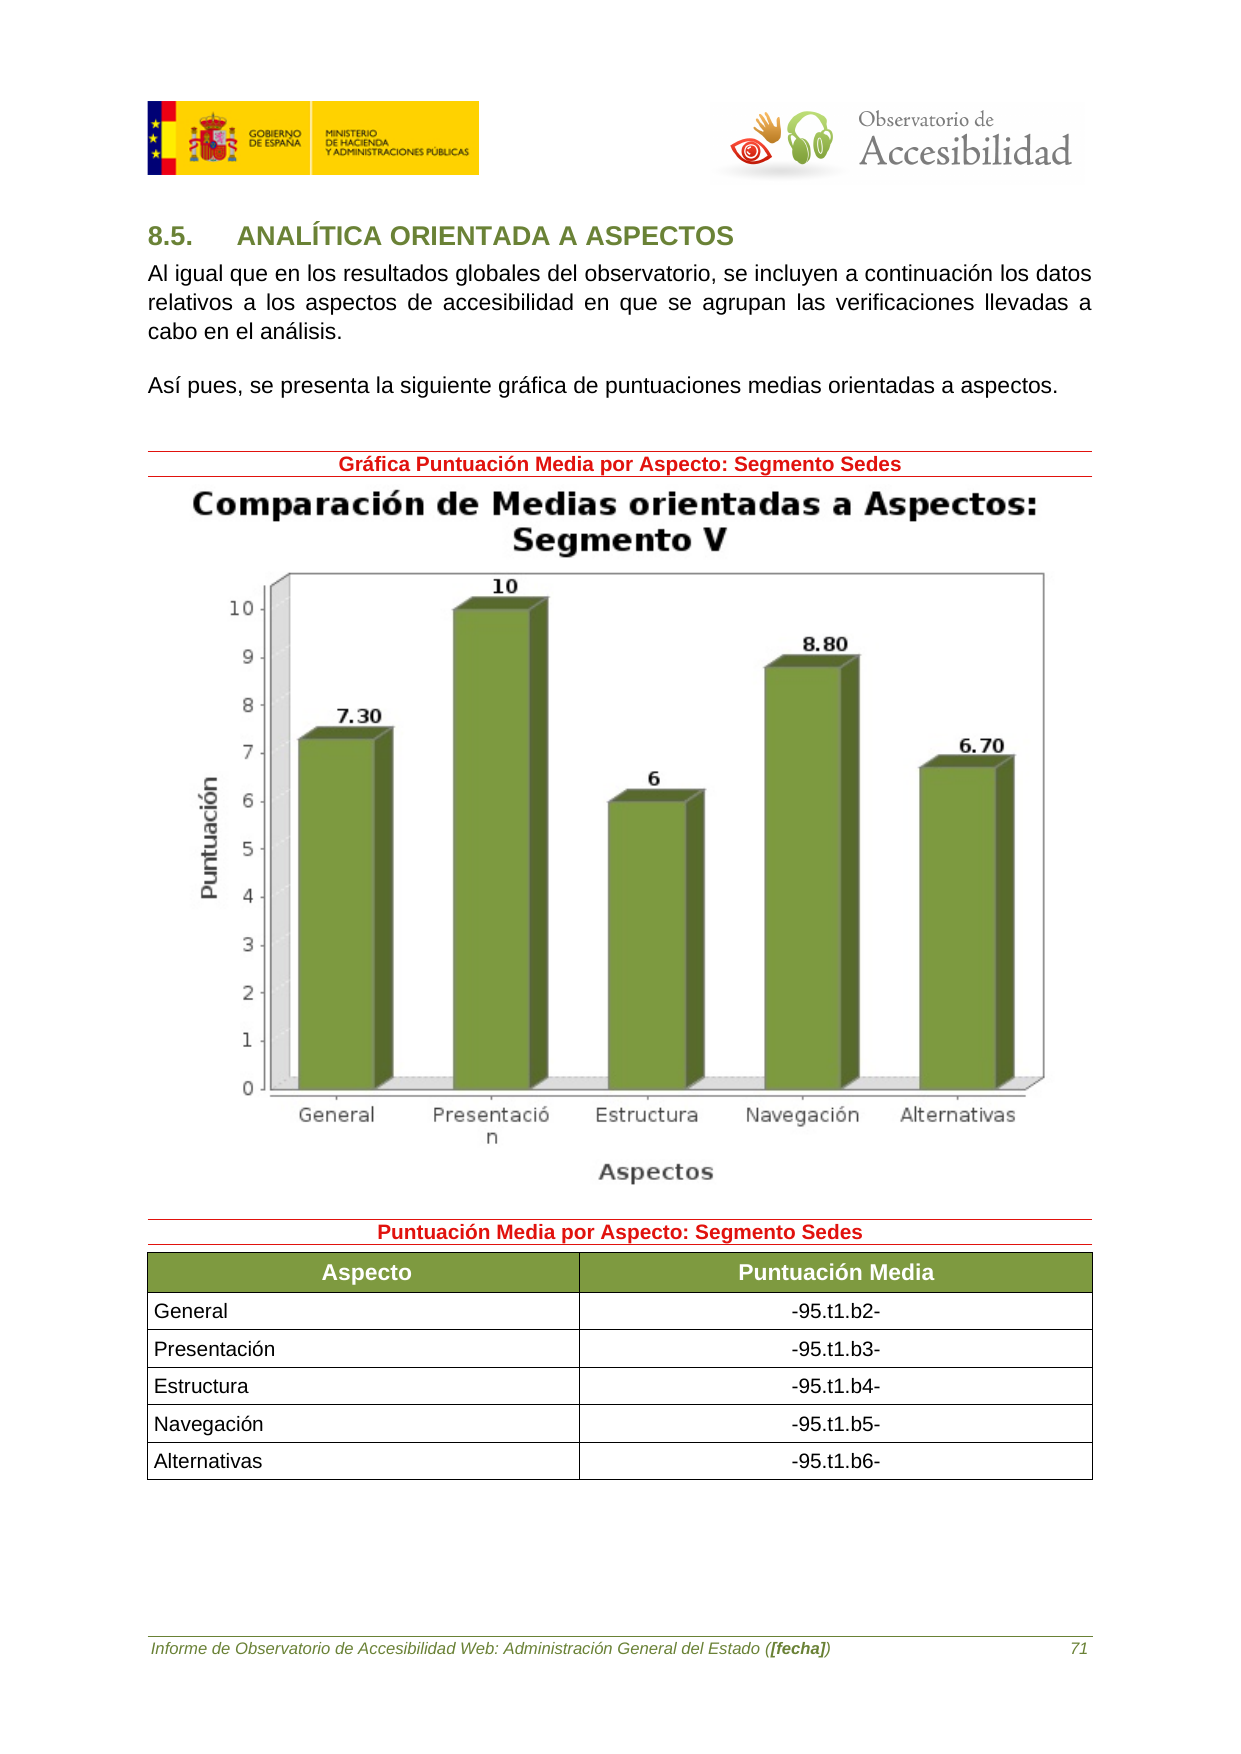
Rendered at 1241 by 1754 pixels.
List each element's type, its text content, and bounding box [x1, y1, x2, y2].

table_cell Estructura [148, 1368, 579, 1404]
table_cell -95.t1.b3- [580, 1330, 1092, 1367]
text Gráfica Puntuación Media por Aspecto: Segmento Sedes [148, 452, 1092, 476]
text Puntuación Media por Aspecto: Segmento Sedes [148, 1220, 1092, 1244]
table_cell Navegación [148, 1405, 579, 1442]
picture [147, 101, 479, 175]
table_cell Alternativas [148, 1443, 579, 1479]
text Así pues, se presenta la siguiente gráfica de puntuaciones medias orientadas a aspectos. [148, 372, 1092, 398]
table_cell -95.t1.b4- [580, 1368, 1092, 1404]
text Al igual que en los resultados globales del observatorio, se incluyen a continuación los datos relativos a los aspectos de accesibilidad en que se agrupan las verificaciones llevadas a cabo en el análisis. [148, 260, 1092, 344]
subtitle Analítica orientada a aspectos [148, 220, 1092, 251]
table_cell Presentación [148, 1330, 579, 1367]
table_cell -95.t1.b5- [580, 1405, 1092, 1442]
table_cell -95.t1.b2- [580, 1293, 1092, 1329]
table_header Aspecto [148, 1253, 579, 1292]
table_header Puntuación Media [580, 1253, 1092, 1292]
picture [710, 102, 1086, 185]
picture [178, 484, 1062, 1194]
table_cell -95.t1.b6- [580, 1443, 1092, 1479]
table_cell General [148, 1293, 579, 1329]
